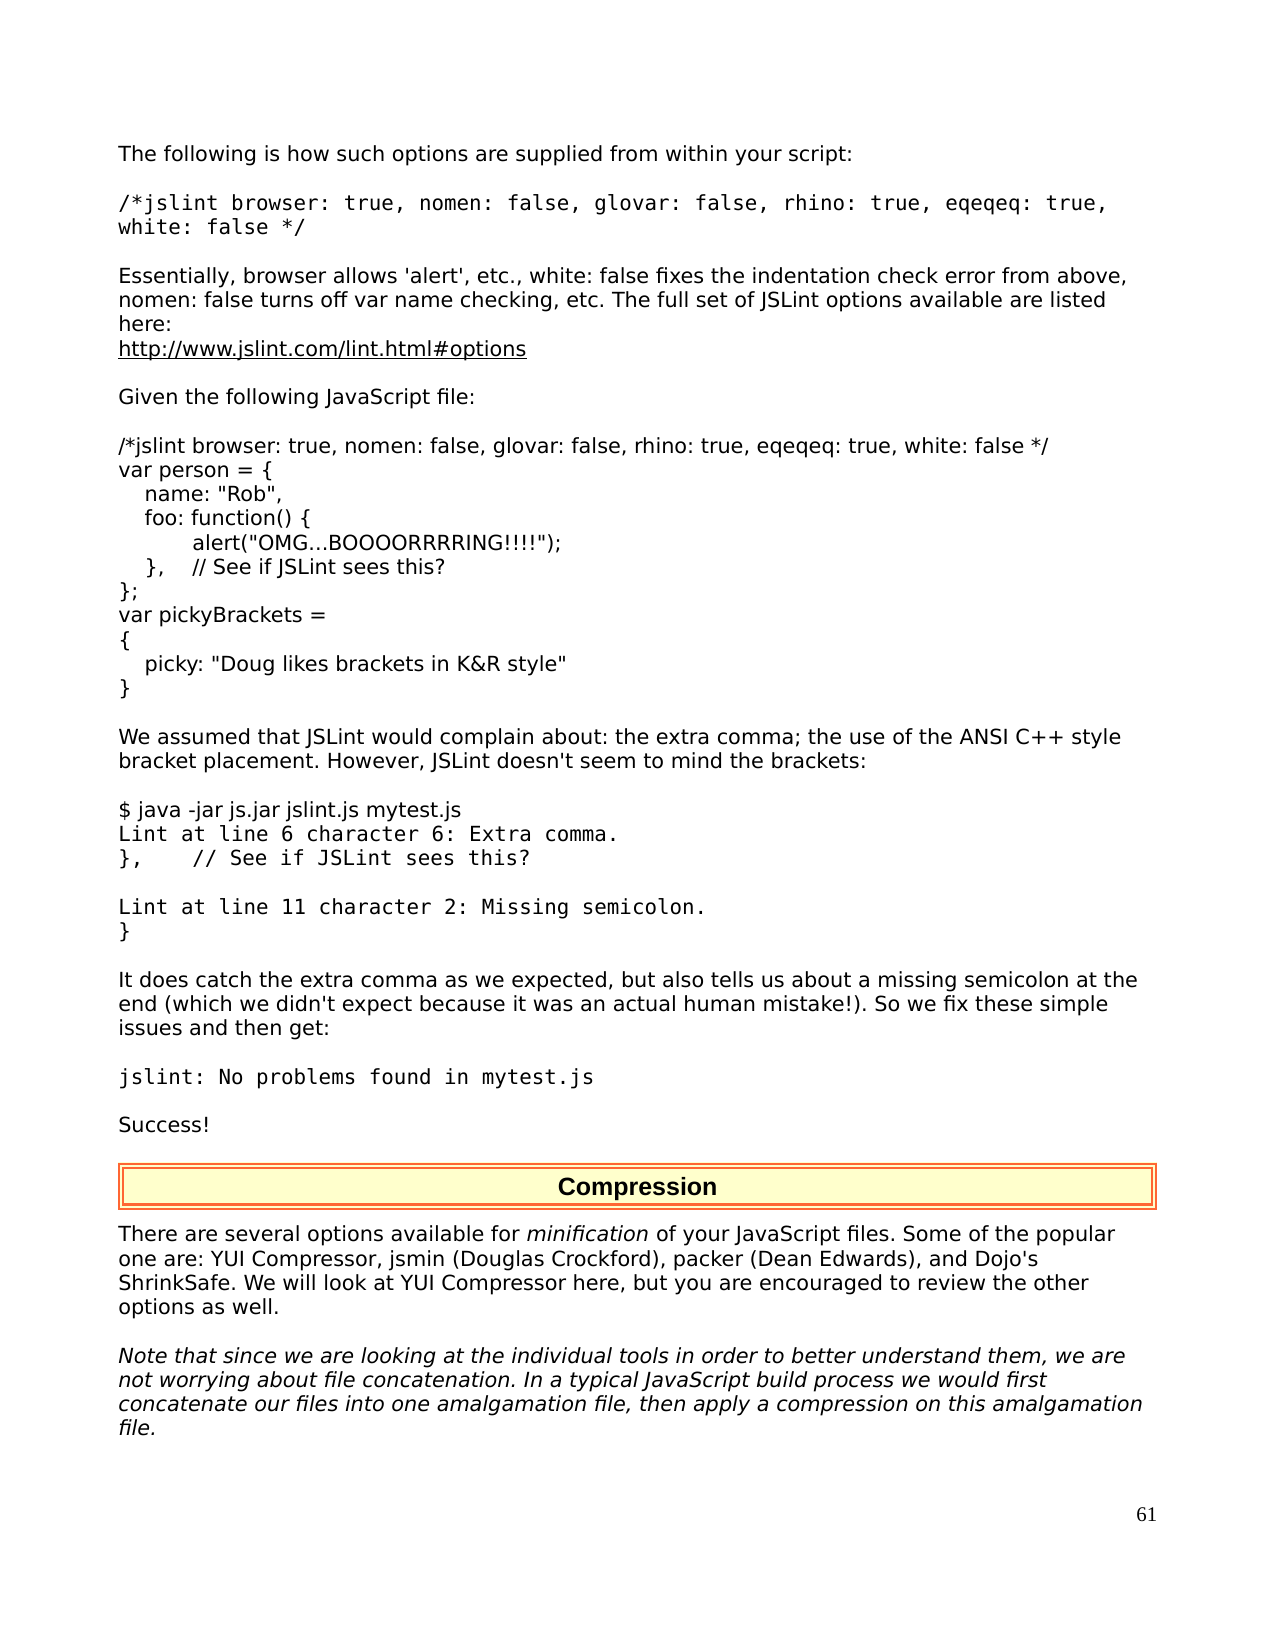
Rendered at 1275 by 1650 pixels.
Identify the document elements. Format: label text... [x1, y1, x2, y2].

text /*jslint browser: true, nomen: false, glovar: false, rhino: true, eqeqeq: true, white: false */ [118, 434, 1157, 458]
text } [118, 676, 1157, 701]
text }; [118, 579, 1157, 603]
text Note that since we are looking at the individual tools in order to better understand them, we are not worrying about file concatenation. In a typical JavaScript build process we would first concatenate our files into one amalgamation file, then apply a compression on this amalgamation file. [118, 1344, 1157, 1441]
text }, // See if JSLint sees this? [118, 555, 1157, 579]
text jslint: No problems found in mytest.js [118, 1065, 1157, 1089]
text Lint at line 11 character 2: Missing semicolon. [118, 895, 1157, 919]
text /*jslint browser: true, nomen: false, glovar: false, rhino: true, eqeqeq: true, white: false */ [118, 191, 1157, 239]
text var pickyBrackets = [118, 603, 1157, 628]
text name: "Rob", [118, 482, 1157, 506]
text http://www.jslint.com/lint.html#options [118, 337, 1157, 361]
text Success! [118, 1113, 1157, 1137]
text $ java -jar js.jar jslint.js mytest.js [118, 798, 1157, 822]
text It does catch the extra comma as we expected, but also tells us about a missing semicolon at the end (which we didn't expect because it was an actual human mistake!). So we fix these simple issues and then get: [118, 968, 1157, 1040]
text picky: "Doug likes brackets in K&R style" [118, 652, 1157, 676]
text Lint at line 6 character 6: Extra comma. [118, 822, 1157, 846]
text { [118, 628, 1157, 652]
text alert("OMG...BOOOORRRRING!!!!"); [118, 531, 1157, 555]
text There are several options available for minification of your JavaScript files. Some of the popular one are: YUI Compressor, jsmin (Douglas Crockford), packer (Dean Edwards), and Dojo's ShrinkSafe. We will look at YUI Compressor here, but you are encouraged to review the other options as well. [118, 1222, 1157, 1319]
text Essentially, browser allows 'alert', etc., white: false fixes the indentation check error from above, nomen: false turns off var name checking, etc. The full set of JSLint options available are listed here: [118, 264, 1157, 337]
text } [118, 919, 1157, 943]
text Given the following JavaScript file: [118, 385, 1157, 409]
text The following is how such options are supplied from within your script: [118, 142, 1157, 167]
text }, // See if JSLint sees this? [118, 846, 1157, 871]
text foo: function() { [118, 506, 1157, 531]
text We assumed that JSLint would complain about: the extra comma; the use of the ANSI C++ style bracket placement. However, JSLint doesn't seem to mind the brackets: [118, 725, 1157, 773]
text var person = { [118, 458, 1157, 482]
